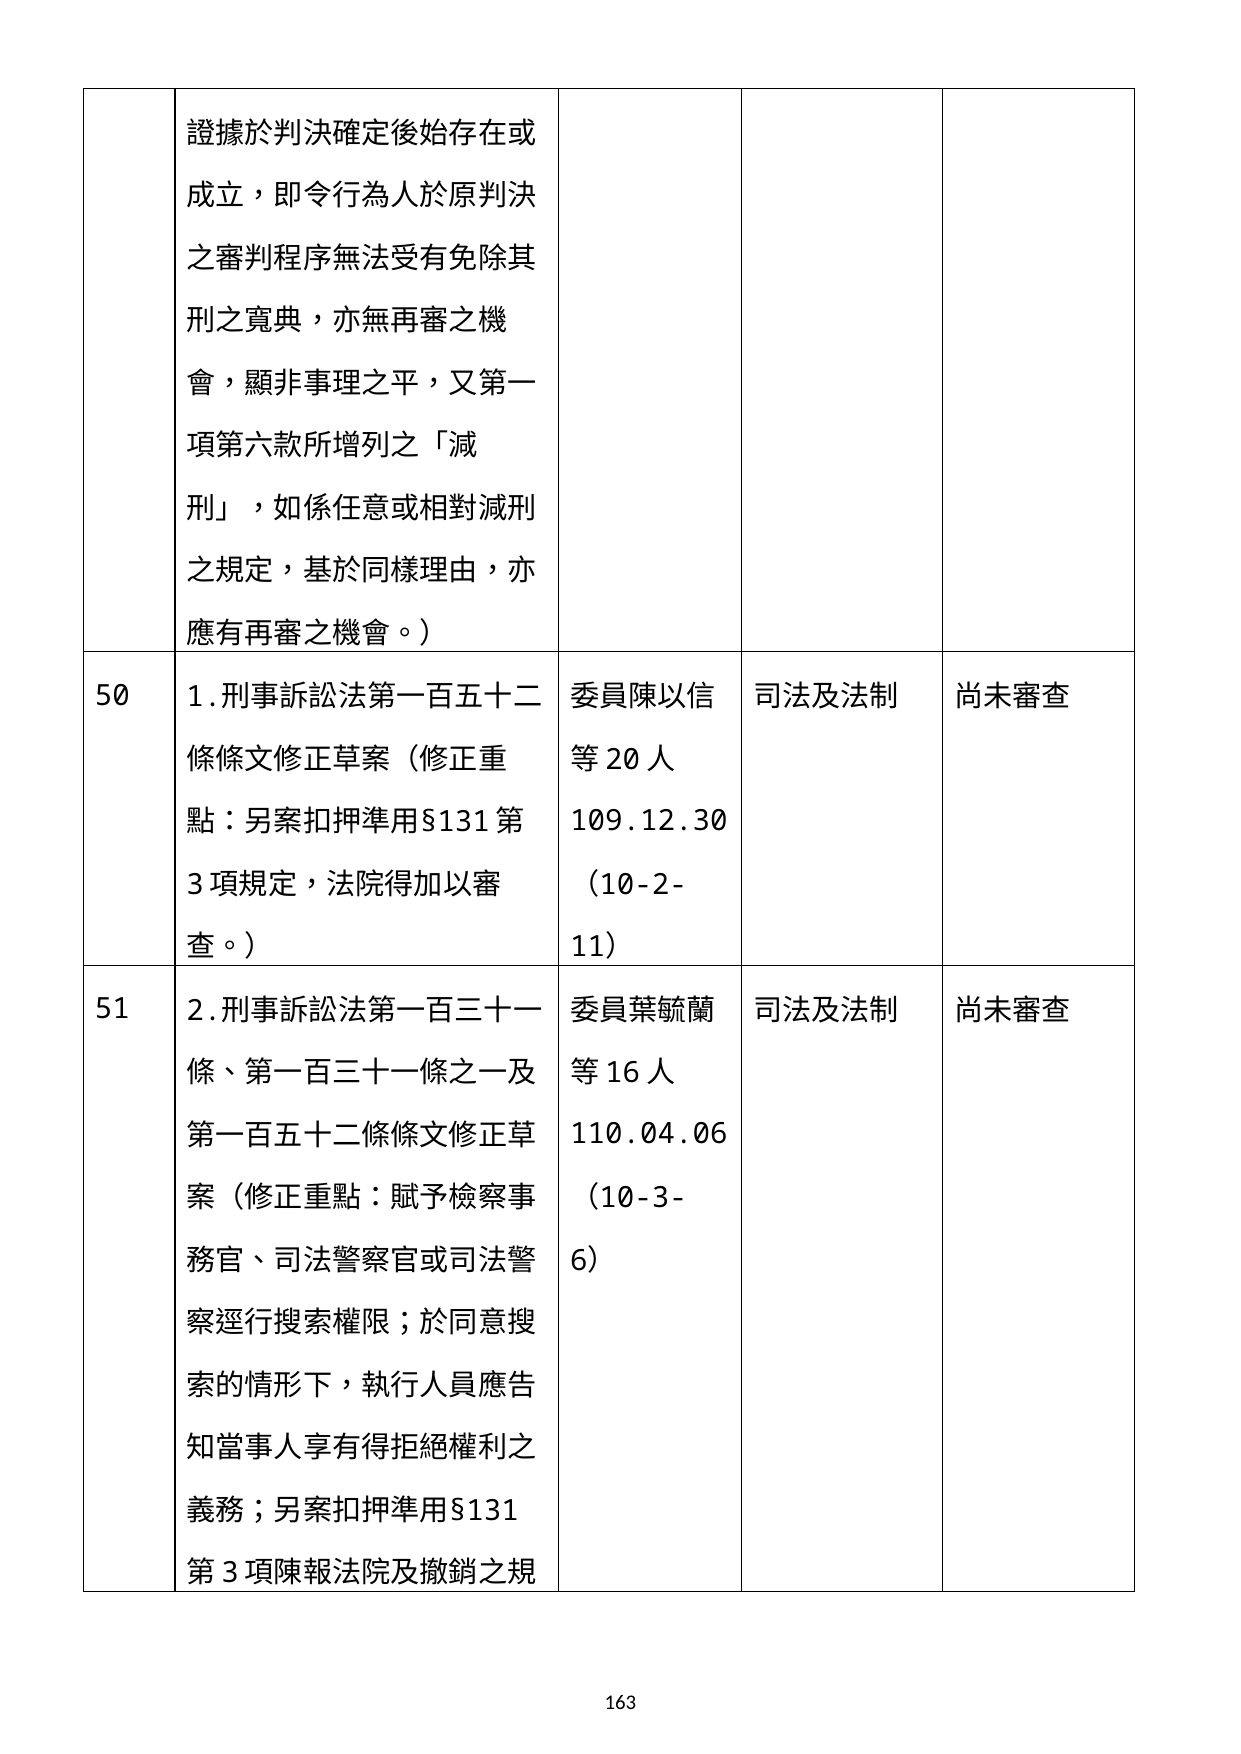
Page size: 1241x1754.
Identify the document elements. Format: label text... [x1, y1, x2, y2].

table_cell 委員葉毓蘭等16人 110.04.06 （10-3-6） [559, 966, 741, 1591]
table_cell 尚未審查 [943, 966, 1134, 1591]
table_cell 尚未審查 [943, 652, 1134, 965]
table_cell 證據於判決確定後始存在或成立，即令行為人於原判決之審判程序無法受有免除其刑之寬典，亦無再審之機會，顯非事理之平，又第一項第六款所增列之「減刑」，如係任意或相對減刑之規定，基於同樣理由，亦應有再審之機會。） [176, 89, 558, 651]
table_cell 50 [84, 652, 174, 965]
table_cell 1.刑事訴訟法第一百五十二條條文修正草案（修正重點：另案扣押準用§131第3項規定，法院得加以審查。） [176, 652, 558, 965]
table_cell 司法及法制 [742, 966, 942, 1591]
table_cell 2.刑事訴訟法第一百三十一條、第一百三十一條之一及第一百五十二條條文修正草案（修正重點：賦予檢察事務官、司法警察官或司法警察逕行搜索權限；於同意搜索的情形下，執行人員應告知當事人享有得拒絕權利之義務；另案扣押準用§131第3項陳報法院及撤銷之規 [176, 966, 558, 1591]
table_cell [559, 89, 741, 651]
table_cell [742, 89, 942, 651]
table_cell [84, 89, 174, 651]
table_cell 委員陳以信等20人 109.12.30 （10-2-11） [559, 652, 741, 965]
table_cell 51 [84, 966, 174, 1591]
table_cell [943, 89, 1134, 651]
table_cell 司法及法制 [742, 652, 942, 965]
